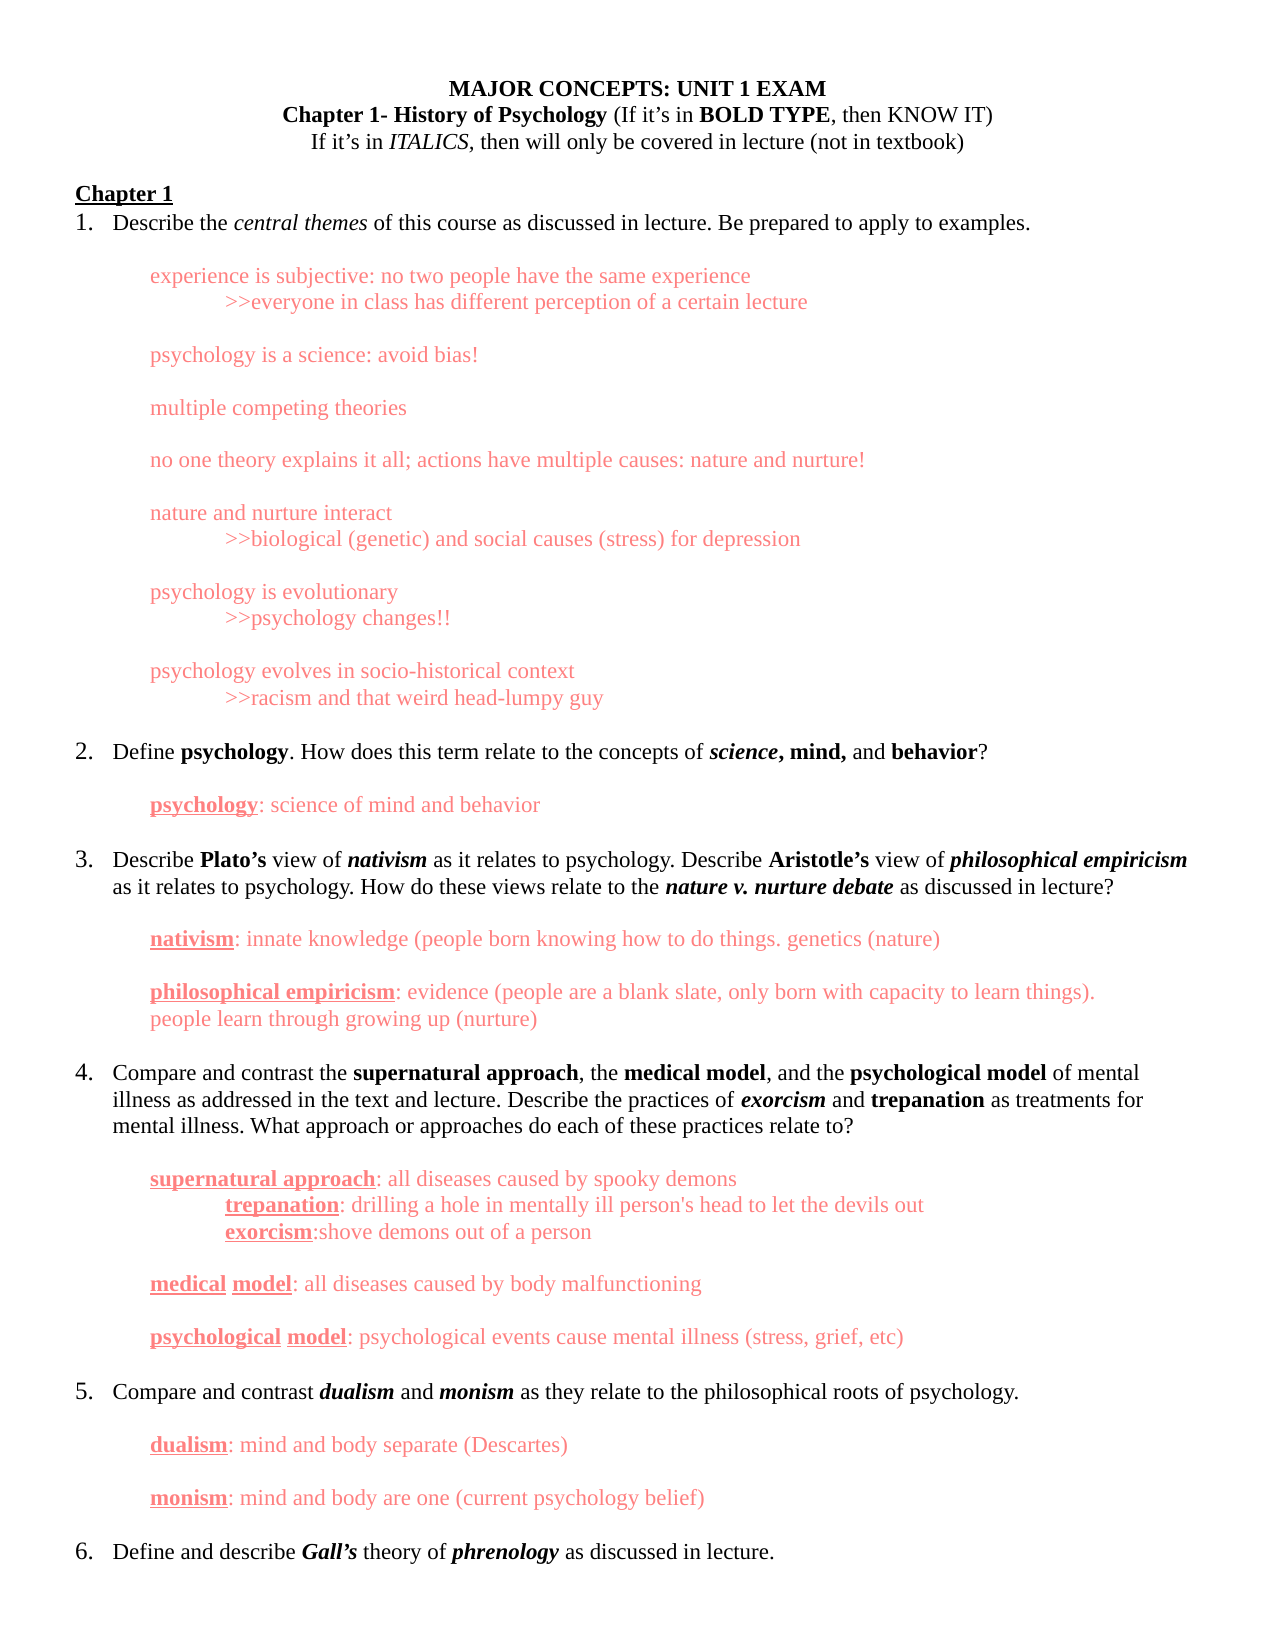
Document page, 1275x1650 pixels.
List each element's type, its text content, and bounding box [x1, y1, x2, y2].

list Compare and contrast the supernatural approach, the medical model, and the psychological model of mental illness as addressed in the text and lecture. Describe the practices of exorcism and trepanation as treatments for mental illness. What approach or approaches do each of these practices relate to? [75, 1057, 1200, 1139]
text supernatural approach: all diseases caused by spooky demons [150, 1165, 1200, 1191]
list Compare and contrast dualism and monism as they relate to the philosophical roots of psychology. [75, 1376, 1200, 1405]
text experience is subjective: no two people have the same experience [150, 262, 1125, 288]
text >>racism and that weird head-lumpy guy [150, 683, 1125, 710]
list Define and describe Gall’s theory of phrenology as discussed in lecture. [75, 1536, 1200, 1565]
text medical model: all diseases caused by body malfunctioning [150, 1271, 1200, 1297]
text >>psychology changes!! [150, 604, 1125, 631]
text trepanation: drilling a hole in mentally ill person's head to let the devils out [150, 1191, 1200, 1218]
text monism: mind and body are one (current psychology belief) [150, 1484, 1052, 1510]
text psychological model: psychological events cause mental illness (stress, grief, etc) [150, 1323, 1200, 1349]
text nativism: innate knowledge (people born knowing how to do things. genetics (nature) [150, 926, 1125, 952]
text psychology evolves in socio-historical context [150, 657, 1125, 683]
list Define psychology. How does this term relate to the concepts of science, mind, and behavior? [75, 736, 1200, 765]
text multiple competing theories [150, 394, 1125, 420]
text MAJOR CONCEPTS: UNIT 1 EXAM [75, 75, 1200, 101]
text Chapter 1 [75, 180, 1200, 207]
text >>biological (genetic) and social causes (stress) for depression [150, 525, 1125, 552]
text nature and nurture interact [150, 499, 1125, 525]
text psychology is evolutionary [150, 578, 1125, 604]
text no one theory explains it all; actions have multiple causes: nature and nurture! [150, 446, 1125, 473]
text exorcism:shove demons out of a person [150, 1218, 1200, 1244]
text psychology: science of mind and behavior [150, 791, 1125, 818]
text dualism: mind and body separate (Descartes) [150, 1431, 1052, 1457]
text >>everyone in class has different perception of a certain lecture [150, 288, 1125, 314]
list Describe Plato’s view of nativism as it relates to psychology. Describe Aristotle’s view of philosophical empiricism as it relates to psychology. How do these views relate to the nature v. nurture debate as discussed in lecture? [75, 844, 1200, 899]
text philosophical empiricism: evidence (people are a blank slate, only born with capacity to learn things). people learn through growing up (nurture) [150, 978, 1125, 1031]
text Chapter 1- History of Psychology (If it’s in BOLD TYPE, then KNOW IT) [75, 101, 1200, 128]
text If it’s in ITALICS, then will only be covered in lecture (not in textbook) [75, 128, 1200, 154]
text psychology is a science: avoid bias! [150, 341, 1125, 367]
list Describe the central themes of this course as discussed in lecture. Be prepared to apply to examples. [75, 207, 1200, 236]
